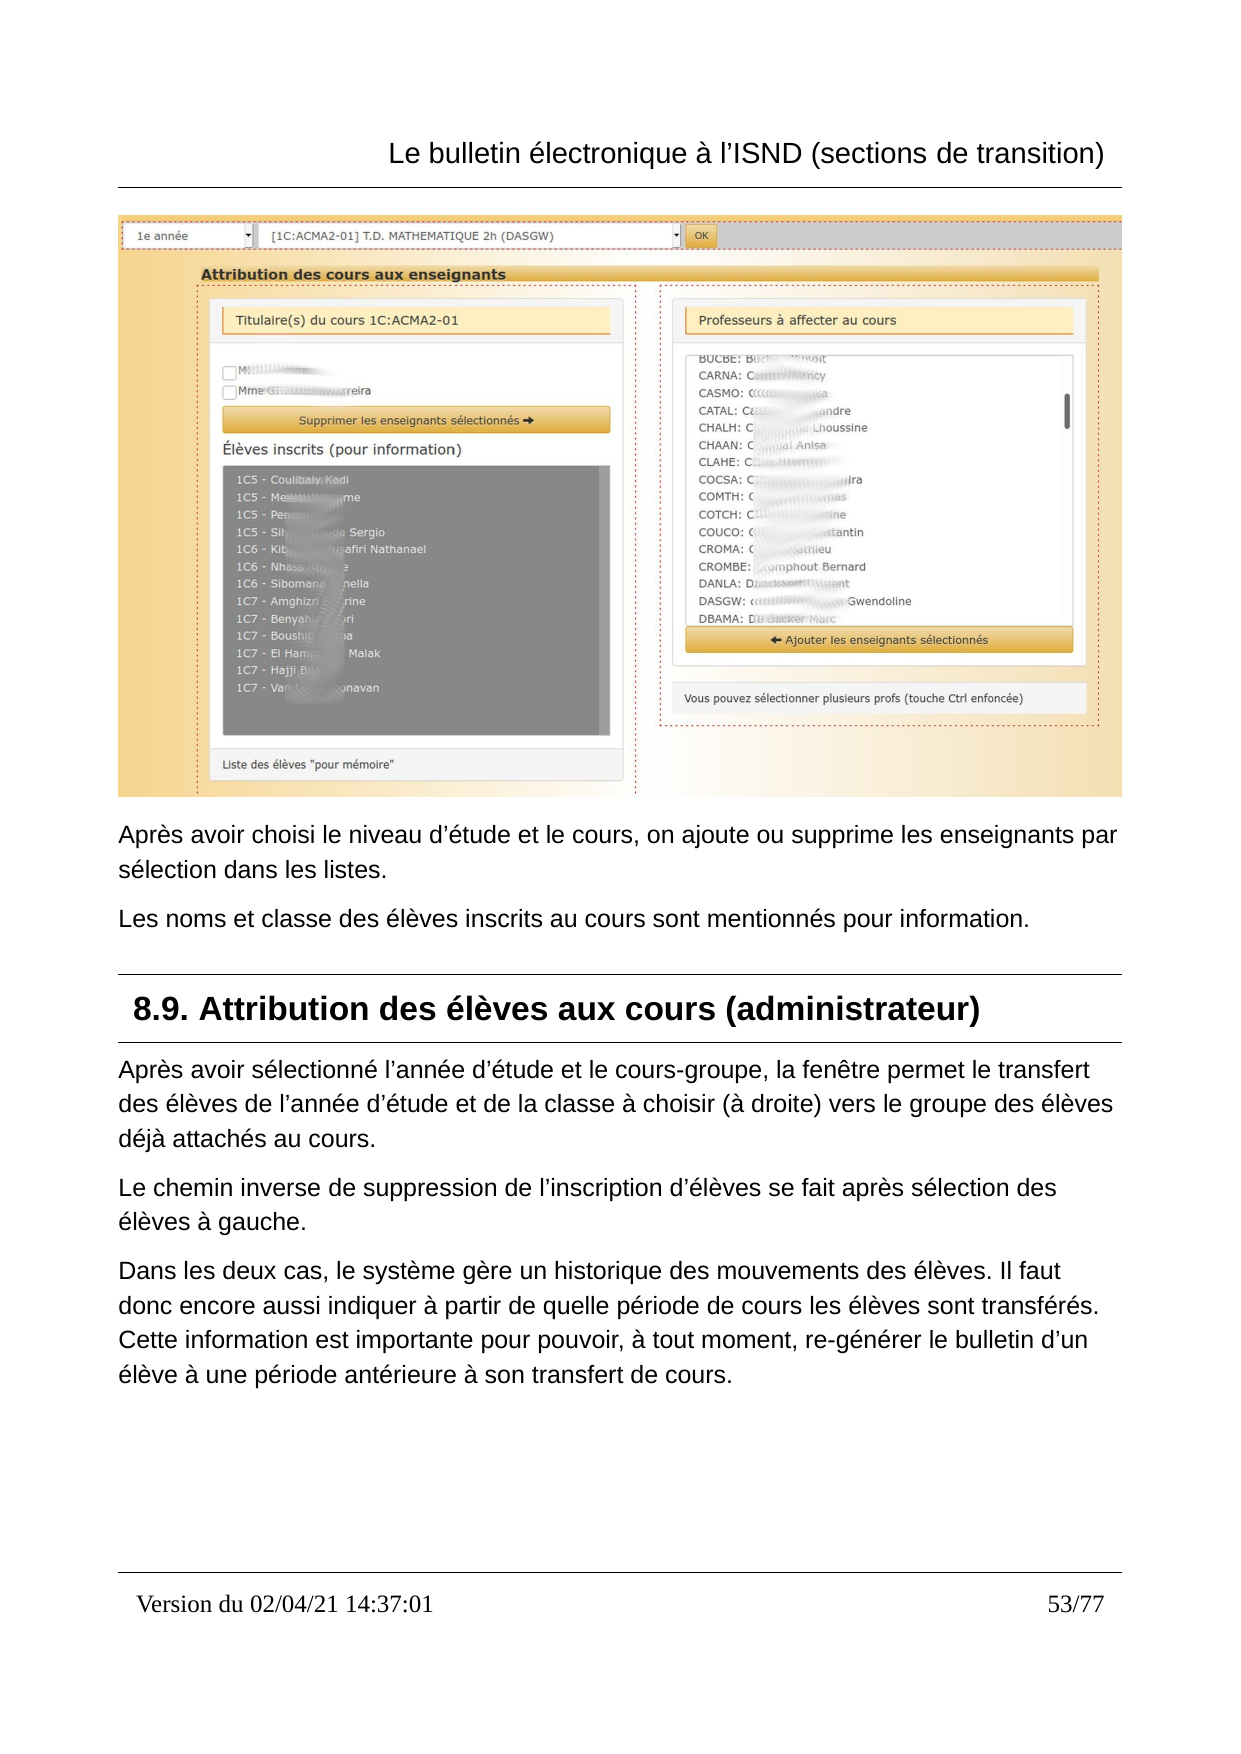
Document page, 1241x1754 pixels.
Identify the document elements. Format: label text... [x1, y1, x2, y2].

text Les noms et classe des élèves inscrits au cours sont mentionnés pour information. [118, 904, 1122, 932]
text Après avoir choisi le niveau d’étude et le cours, on ajoute ou supprime les enseignants par sélection dans les listes. [118, 797, 1122, 883]
text Dans les deux cas, le système gère un historique des mouvements des élèves. Il faut donc encore aussi indiquer à partir de quelle période de cours les élèves sont transférés. Cette information est importante pour pouvoir, à tout moment, re-générer le bulletin d’un élève à une période antérieure à son transfert de cours. [118, 1256, 1122, 1388]
subtitle Attribution des élèves aux cours (administrateur) [118, 975, 1122, 1042]
text Après avoir sélectionné l’année d’étude et le cours-groupe, la fenêtre permet le transfert des élèves de l’année d’étude et de la classe à choisir (à droite) vers le groupe des élèves déjà attachés au cours. [118, 1054, 1122, 1152]
picture [118, 215, 1123, 797]
text Le chemin inverse de suppression de l’inscription d’élèves se fait après sélection des élèves à gauche. [118, 1173, 1122, 1236]
